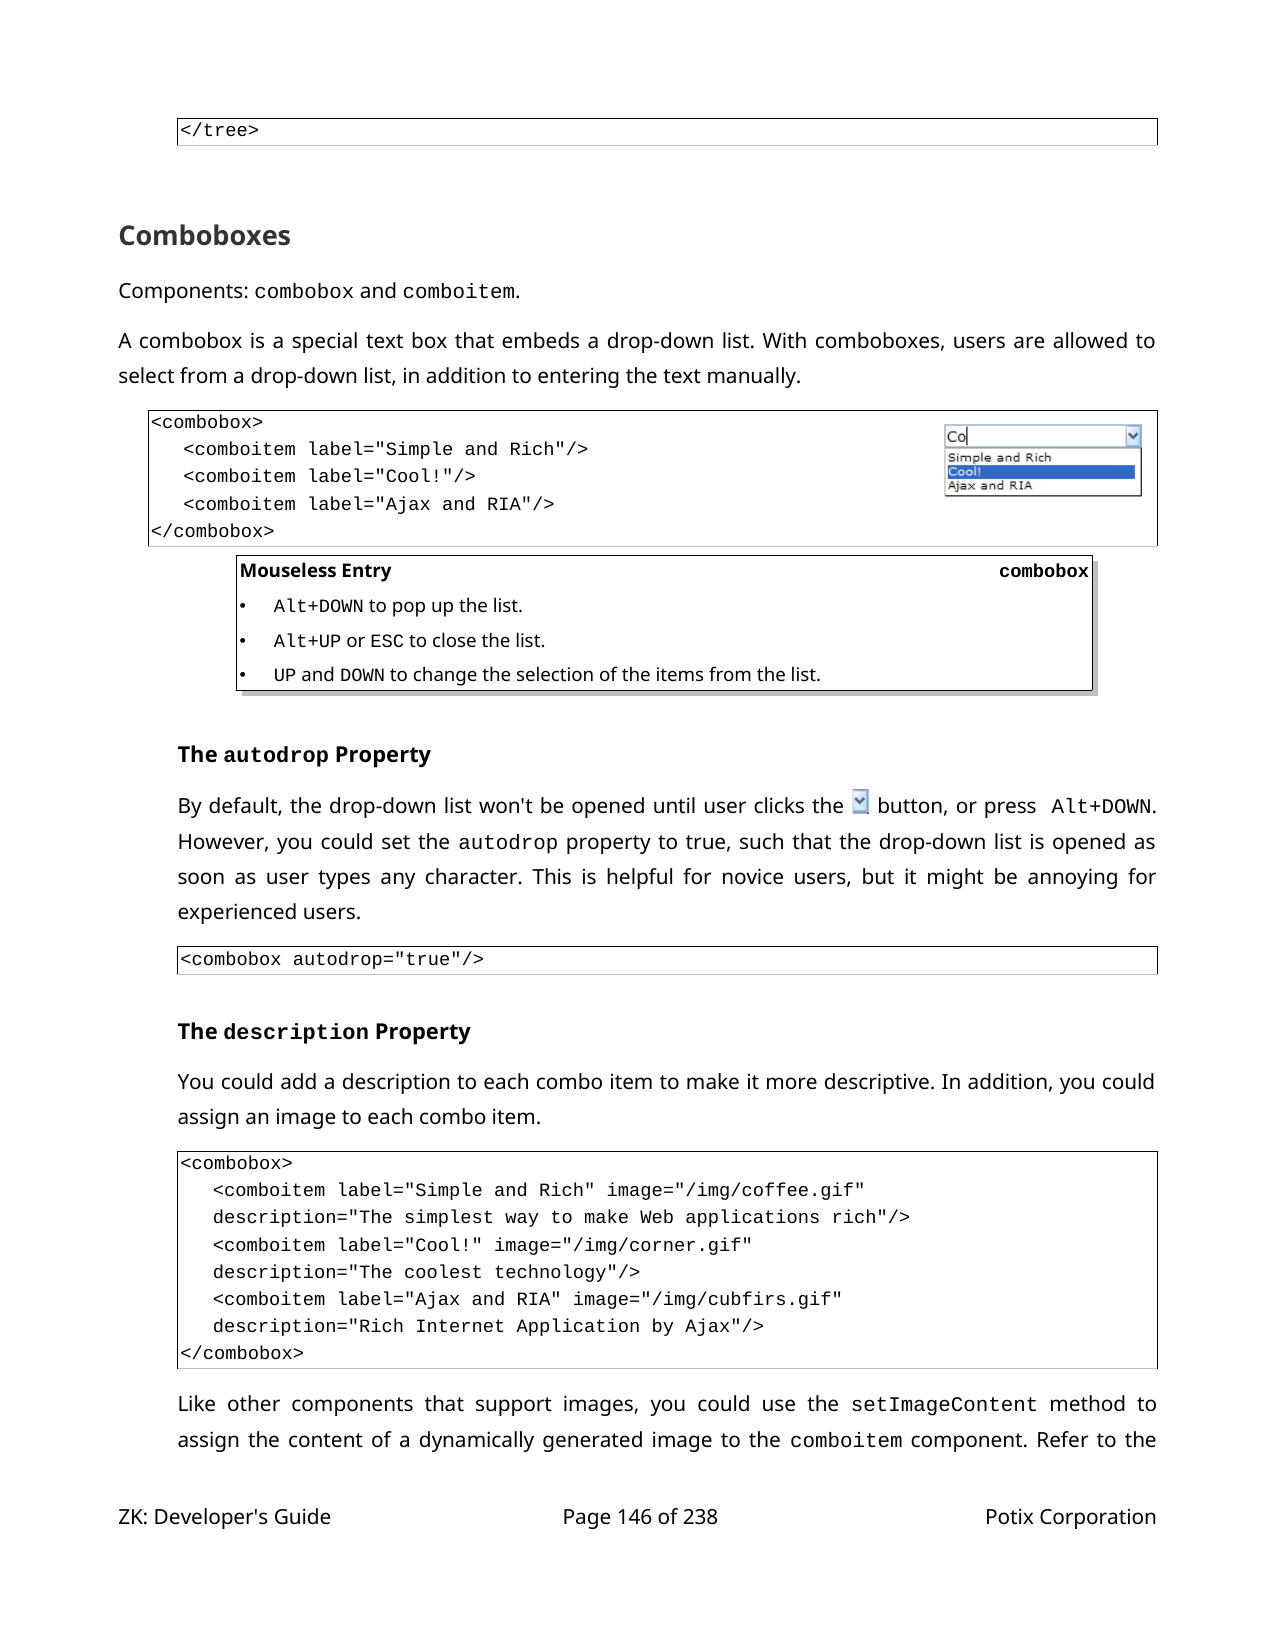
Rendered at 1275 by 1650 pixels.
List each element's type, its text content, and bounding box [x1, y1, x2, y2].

text You could add a description to each combo item to make it more descriptive. In addition, you could assign an image to each combo item. [177, 1067, 1157, 1130]
text <comboitem label="Simple and Rich" image="/img/coffee.gif" [178, 1178, 1157, 1202]
text description="The coolest technology"/> [178, 1260, 1157, 1284]
text <combobox> [178, 1152, 1157, 1175]
text <comboitem label="Simple and Rich"/> [149, 437, 941, 461]
text description="The simplest way to make Web applications rich"/> [178, 1205, 1157, 1229]
text </combobox> [149, 519, 1157, 546]
text <combobox autodrop="true"/> [178, 947, 1157, 974]
text Mouseless Entry combobox [237, 556, 1092, 583]
text </tree> [178, 119, 1157, 145]
text Components: combobox and comboitem. [118, 277, 1157, 305]
text </combobox> [178, 1341, 1157, 1368]
text A combobox is a special text box that embeds a drop-down list. With comboboxes, users are allowed to select from a drop-down list, in addition to entering the text manually. [118, 326, 1157, 389]
text By default, the drop-down list won't be opened until user clicks the button, or press Alt+DOWN. However, you could set the autodrop property to true, such that the drop-down list is opened as soon as user types any character. This is helpful for novice users, but it might be annoying for experienced users. [177, 789, 1157, 926]
picture [941, 421, 1150, 500]
text <comboitem label="Ajax and RIA"/> [149, 491, 1157, 516]
text description="Rich Internet Application by Ajax"/> [178, 1314, 1157, 1338]
subtitle Comboboxes [118, 216, 1157, 253]
text <comboitem label="Ajax and RIA" image="/img/cubfirs.gif" [178, 1287, 1157, 1311]
subtitle The autodrop Property [177, 739, 1157, 769]
list Alt+DOWN to pop up the list. [237, 589, 1092, 618]
list Alt+UP or ESC to close the list. [237, 624, 1092, 653]
subtitle The description Property [177, 1016, 1157, 1046]
text Like other components that support images, you could use the setImageContent method to assign the content of a dynamically generated image to the comboitem component. Refer to the [177, 1389, 1157, 1453]
text <comboitem label="Cool!" image="/img/corner.gif" [178, 1232, 1157, 1257]
text <comboitem label="Cool!"/> [149, 464, 941, 488]
text <combobox> [149, 411, 1157, 434]
list UP and DOWN to change the selection of the items from the list. [237, 658, 1092, 690]
picture [852, 789, 870, 814]
